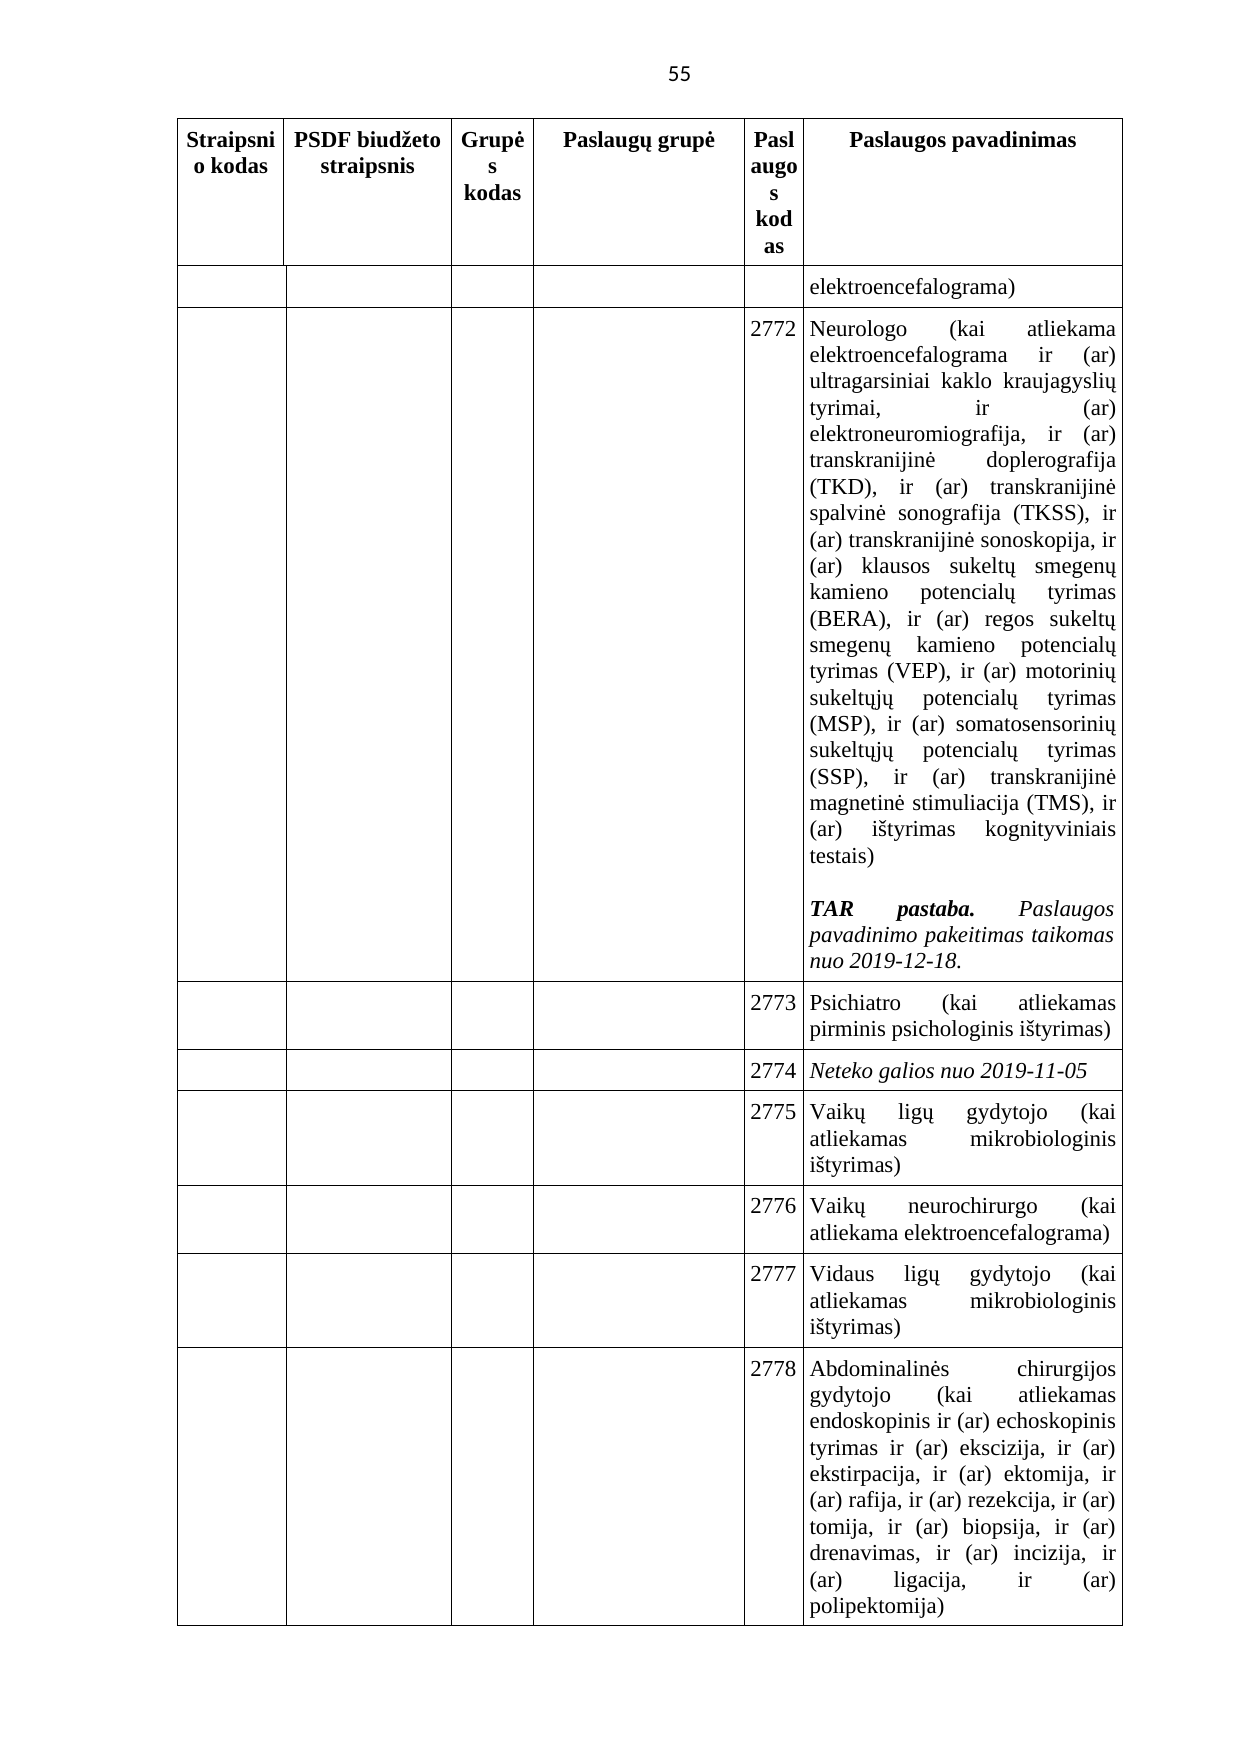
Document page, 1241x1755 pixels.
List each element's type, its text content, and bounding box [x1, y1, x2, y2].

table_cell [178, 266, 286, 307]
table_header Paslaugos kodas [745, 119, 803, 265]
table_cell Psichiatro (kai atliekamas pirminis psichologinis ištyrimas) [804, 982, 1122, 1049]
table_cell [287, 1254, 451, 1347]
table_cell 2772 [745, 308, 803, 981]
table_header Grupės kodas [452, 119, 533, 265]
table_cell [452, 1348, 533, 1625]
table_cell [534, 1091, 744, 1184]
table_cell [178, 1186, 286, 1252]
table_cell Abdominalinės chirurgijos gydytojo (kai atliekamas endoskopinis ir (ar) echoskopinis tyrimas ir (ar) ekscizija, ir (ar) ekstirpacija, ir (ar) ektomija, ir (ar) rafija, ir (ar) rezekcija, ir (ar) tomija, ir (ar) biopsija, ir (ar) drenavimas, ir (ar) incizija, ir (ar) ligacija, ir (ar) polipektomija) [804, 1348, 1122, 1625]
table_cell 2775 [745, 1091, 803, 1184]
table_cell [452, 1186, 533, 1252]
table_cell 2776 [745, 1186, 803, 1252]
table_cell Vidaus ligų gydytojo (kai atliekamas mikrobiologinis ištyrimas) [804, 1254, 1122, 1347]
table_header Paslaugos pavadinimas [804, 119, 1122, 265]
table_cell [287, 266, 451, 307]
table_cell [534, 1050, 744, 1090]
table_cell 2774 [745, 1050, 803, 1090]
table_cell [452, 1254, 533, 1347]
table_cell [287, 1348, 451, 1625]
table_cell 2778 [745, 1348, 803, 1625]
table_cell [287, 308, 451, 981]
table_cell Neurologo (kai atliekama elektroencefalograma ir (ar) ultragarsiniai kaklo kraujagyslių tyrimai, ir (ar) elektroneuromiografija, ir (ar) transkranijinė doplerografija (TKD), ir (ar) transkranijinė spalvinė sonografija (TKSS), ir (ar) transkranijinė sonoskopija, ir (ar) klausos sukeltų smegenų kamieno potencialų tyrimas (BERA), ir (ar) regos sukeltų smegenų kamieno potencialų tyrimas (VEP), ir (ar) motorinių sukeltųjų potencialų tyrimas (MSP), ir (ar) somatosensorinių sukeltųjų potencialų tyrimas (SSP), ir (ar) transkranijinė magnetinė stimuliacija (TMS), ir (ar) ištyrimas kognityviniais testais) TAR pastaba. Paslaugos pavadinimo pakeitimas taikomas nuo 2019-12-18. [804, 308, 1122, 981]
table_cell [534, 1186, 744, 1252]
table_cell [287, 1186, 451, 1252]
table_header Paslaugų grupė [534, 119, 744, 265]
table_cell [452, 266, 533, 307]
table_cell [178, 1254, 286, 1347]
table_cell [452, 1091, 533, 1184]
table_cell Neteko galios nuo 2019-11-05 [804, 1050, 1122, 1090]
table_cell [287, 1091, 451, 1184]
table_cell [178, 1091, 286, 1184]
table_cell [178, 1050, 286, 1090]
table_cell Vaikų neurochirurgo (kai atliekama elektroencefalograma) [804, 1186, 1122, 1252]
table_cell 2773 [745, 982, 803, 1049]
table_cell [534, 1254, 744, 1347]
table_header PSDF biudžeto straipsnis [284, 119, 451, 265]
table_cell elektroencefalograma) [804, 266, 1122, 307]
table_cell [534, 982, 744, 1049]
table_cell [178, 982, 286, 1049]
table_cell [534, 1348, 744, 1625]
table_cell [534, 266, 744, 307]
table_header Straipsnio kodas [178, 119, 283, 265]
table_cell [534, 308, 744, 981]
table_cell [452, 1050, 533, 1090]
table_cell [178, 308, 286, 981]
table_cell [452, 308, 533, 981]
table_cell [452, 982, 533, 1049]
table_cell Vaikų ligų gydytojo (kai atliekamas mikrobiologinis ištyrimas) [804, 1091, 1122, 1184]
table_cell [287, 982, 451, 1049]
table_cell [745, 266, 803, 307]
table_cell [287, 1050, 451, 1090]
table_cell [178, 1348, 286, 1625]
table_cell 2777 [745, 1254, 803, 1347]
